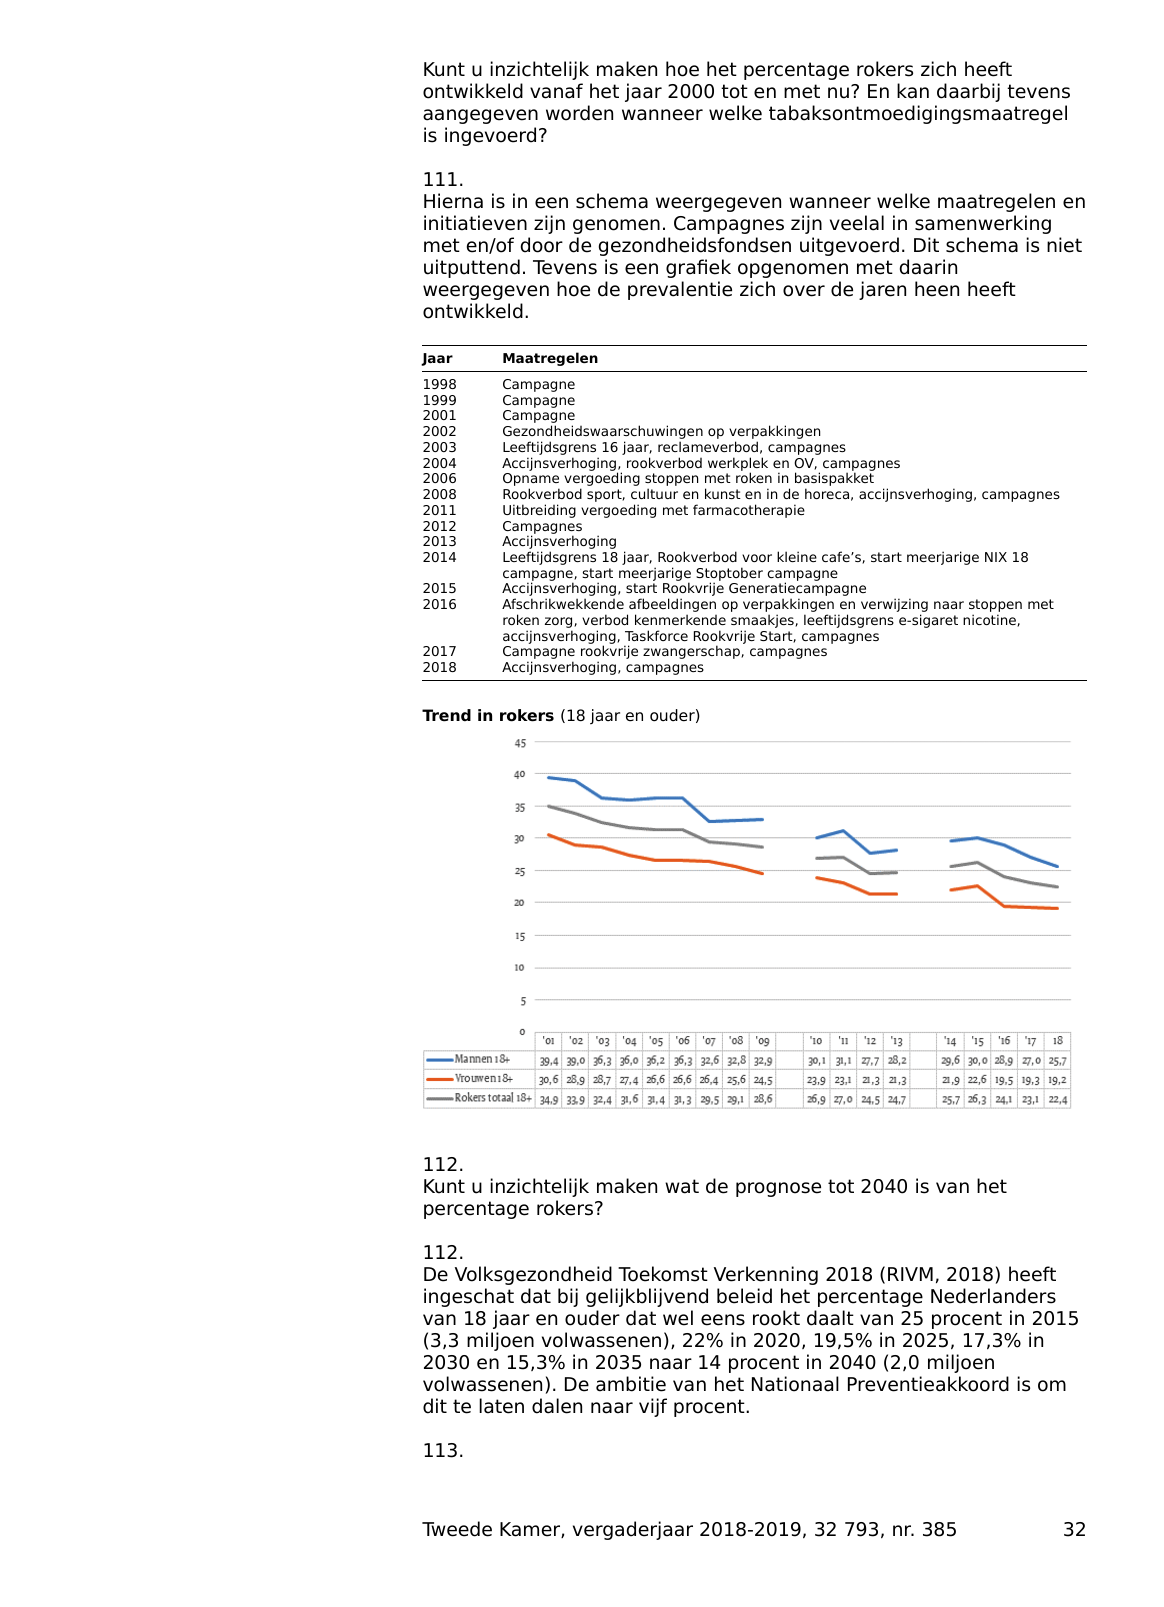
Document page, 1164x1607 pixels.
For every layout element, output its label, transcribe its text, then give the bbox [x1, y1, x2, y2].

table_cell Accijnsverhoging, start Rookvrije Generatiecampagne [496, 581, 1087, 597]
table_cell 2006 [422, 471, 496, 487]
table_cell 2013 [422, 534, 496, 550]
text Kunt u inzichtelijk maken hoe het percentage rokers zich heeft ontwikkeld vanaf het jaar 2000 tot en met nu? En kan daarbij tevens aangegeven worden wanneer welke tabaksontmoedigingsmaatregel is ingevoerd? [422, 59, 1087, 147]
table_cell Accijnsverhoging, rookverbod werkplek en OV, campagnes [496, 455, 1087, 471]
table_cell Leeftijdsgrens 18 jaar, Rookverbod voor kleine cafe’s, start meerjarige NIX 18 campagne, start meerjarige Stoptober campagne [496, 550, 1087, 581]
table_cell 1999 [422, 393, 496, 408]
text 113. [422, 1440, 1087, 1462]
table_cell 2008 [422, 487, 496, 503]
text Kunt u inzichtelijk maken wat de prognose tot 2040 is van het percentage rokers? [422, 1176, 1087, 1219]
table_cell 2012 [422, 518, 496, 534]
table_cell 2003 [422, 440, 496, 455]
table_cell Opname vergoeding stoppen met roken in basispakket [496, 471, 1087, 487]
table_cell Afschrikwekkende afbeeldingen op verpakkingen en verwijzing naar stoppen met roken zorg, verbod kenmerkende smaakjes, leeftijdsgrens e-sigaret nicotine, accijnsverhoging, Taskforce Rookvrije Start, campagnes [496, 597, 1087, 644]
table_cell 2011 [422, 503, 496, 518]
text Hierna is in een schema weergegeven wanneer welke maatregelen en initiatieven zijn genomen. Campagnes zijn veelal in samenwerking met en/of door de gezondheidsfondsen uitgevoerd. Dit schema is niet uitputtend. Tevens is een grafiek opgenomen met daarin weergegeven hoe de prevalentie zich over de jaren heen heeft ontwikkeld. [422, 191, 1087, 323]
text 112. [422, 1242, 1087, 1264]
table_cell 1998 [422, 372, 496, 392]
table_cell Rookverbod sport, cultuur en kunst en in de horeca, accijnsverhoging, campagnes [496, 487, 1087, 503]
picture [422, 737, 1072, 1110]
table_cell Accijnsverhoging [496, 534, 1087, 550]
table_cell Uitbreiding vergoeding met farmacotherapie [496, 503, 1087, 518]
table_cell Campagne [496, 372, 1087, 392]
table_cell Accijnsverhoging, campagnes [496, 660, 1087, 680]
table_cell Campagnes [496, 518, 1087, 534]
table_cell Campagne rookvrije zwangerschap, campagnes [496, 644, 1087, 660]
table_cell Leeftijdsgrens 16 jaar, reclameverbod, campagnes [496, 440, 1087, 455]
table_cell 2002 [422, 424, 496, 440]
table_header Maatregelen [496, 346, 1087, 371]
text 111. [422, 169, 1087, 191]
text Trend in rokers (18 jaar en ouder) [422, 707, 1072, 726]
table_header Jaar [422, 346, 496, 371]
table_cell Campagne [496, 393, 1087, 408]
table_cell 2017 [422, 644, 496, 660]
table_cell 2004 [422, 455, 496, 471]
table_cell Gezondheidswaarschuwingen op verpakkingen [496, 424, 1087, 440]
text De Volksgezondheid Toekomst Verkenning 2018 (RIVM, 2018) heeft ingeschat dat bij gelijkblijvend beleid het percentage Nederlanders van 18 jaar en ouder dat wel eens rookt daalt van 25 procent in 2015 (3,3 miljoen volwassenen), 22% in 2020, 19,5% in 2025, 17,3% in 2030 en 15,3% in 2035 naar 14 procent in 2040 (2,0 miljoen volwassenen). De ambitie van het Nationaal Preventieakkoord is om dit te laten dalen naar vijf procent. [422, 1264, 1087, 1417]
table_cell 2016 [422, 597, 496, 644]
table_cell 2015 [422, 581, 496, 597]
table_cell 2001 [422, 408, 496, 424]
table_cell 2018 [422, 660, 496, 680]
table_cell 2014 [422, 550, 496, 581]
table_cell Campagne [496, 408, 1087, 424]
text 112. [422, 1153, 1087, 1176]
